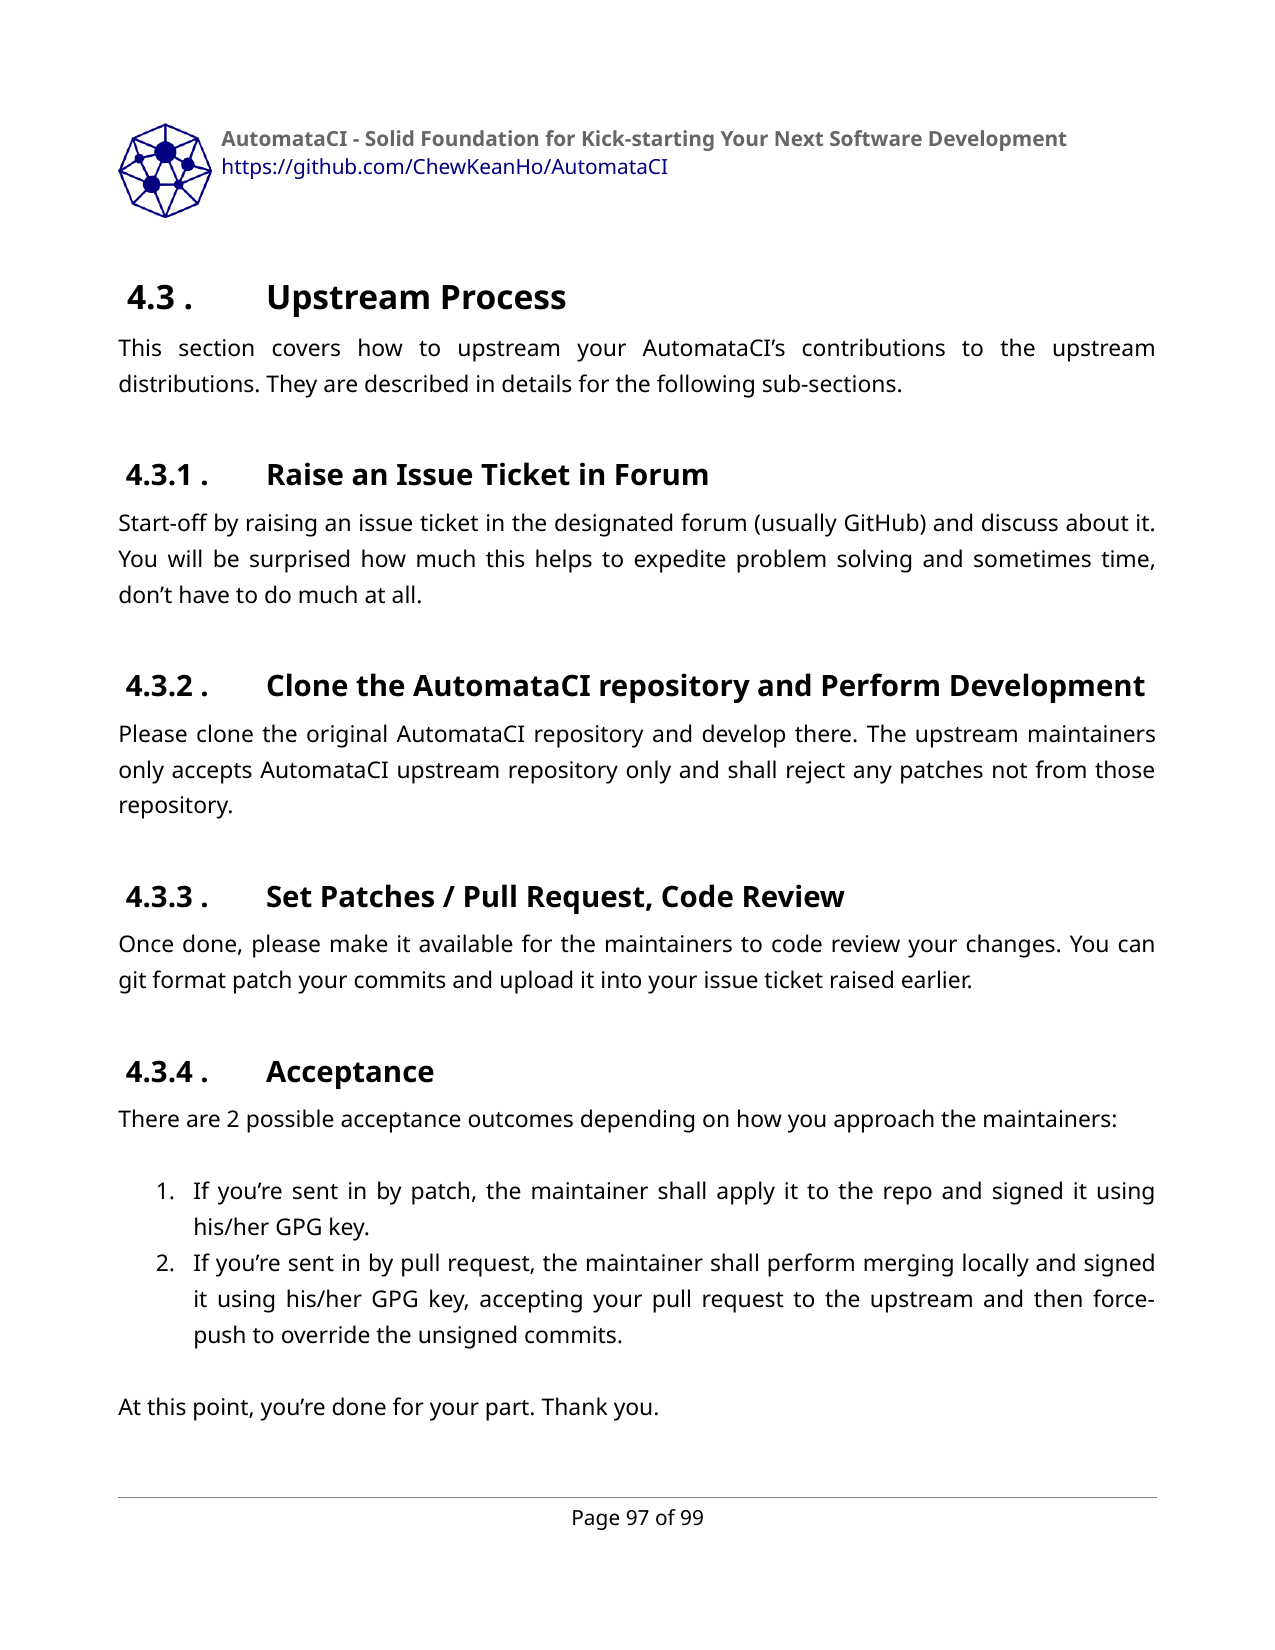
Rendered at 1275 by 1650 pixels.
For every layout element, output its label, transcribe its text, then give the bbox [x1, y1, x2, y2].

text This section covers how to upstream your AutomataCI’s contributions to the upstream distributions. They are described in details for the following sub-sections. [118, 332, 1157, 399]
subtitle Upstream Process [118, 274, 1157, 319]
text Please clone the original AutomataCI repository and develop there. The upstream maintainers only accepts AutomataCI upstream repository only and shall reject any patches not from those repository. [118, 718, 1157, 821]
text Once done, please make it available for the maintainers to code review your changes. You can git format patch your commits and upload it into your issue ticket raised earlier. [118, 928, 1157, 996]
subtitle Set Patches / Pull Request, Code Review [118, 876, 1157, 916]
list If you’re sent in by patch, the maintainer shall apply it to the repo and signed it using his/her GPG key. [156, 1175, 1157, 1242]
text Start-off by raising an issue ticket in the designated forum (usually GitHub) and discuss about it. You will be surprised how much this helps to expedite problem solving and sometimes time, don’t have to do much at all. [118, 507, 1157, 610]
picture [118, 123, 212, 218]
subtitle Raise an Issue Ticket in Forum [118, 454, 1157, 494]
subtitle Acceptance [118, 1051, 1157, 1091]
list If you’re sent in by pull request, the maintainer shall perform merging locally and signed it using his/her GPG key, accepting your pull request to the upstream and then force-push to override the unsigned commits. [156, 1247, 1157, 1350]
subtitle Clone the AutomataCI repository and Perform Development [118, 665, 1157, 705]
text There are 2 possible acceptance outcomes depending on how you approach the maintainers: [118, 1103, 1157, 1134]
text At this point, you’re done for your part. Thank you. [118, 1391, 1157, 1422]
